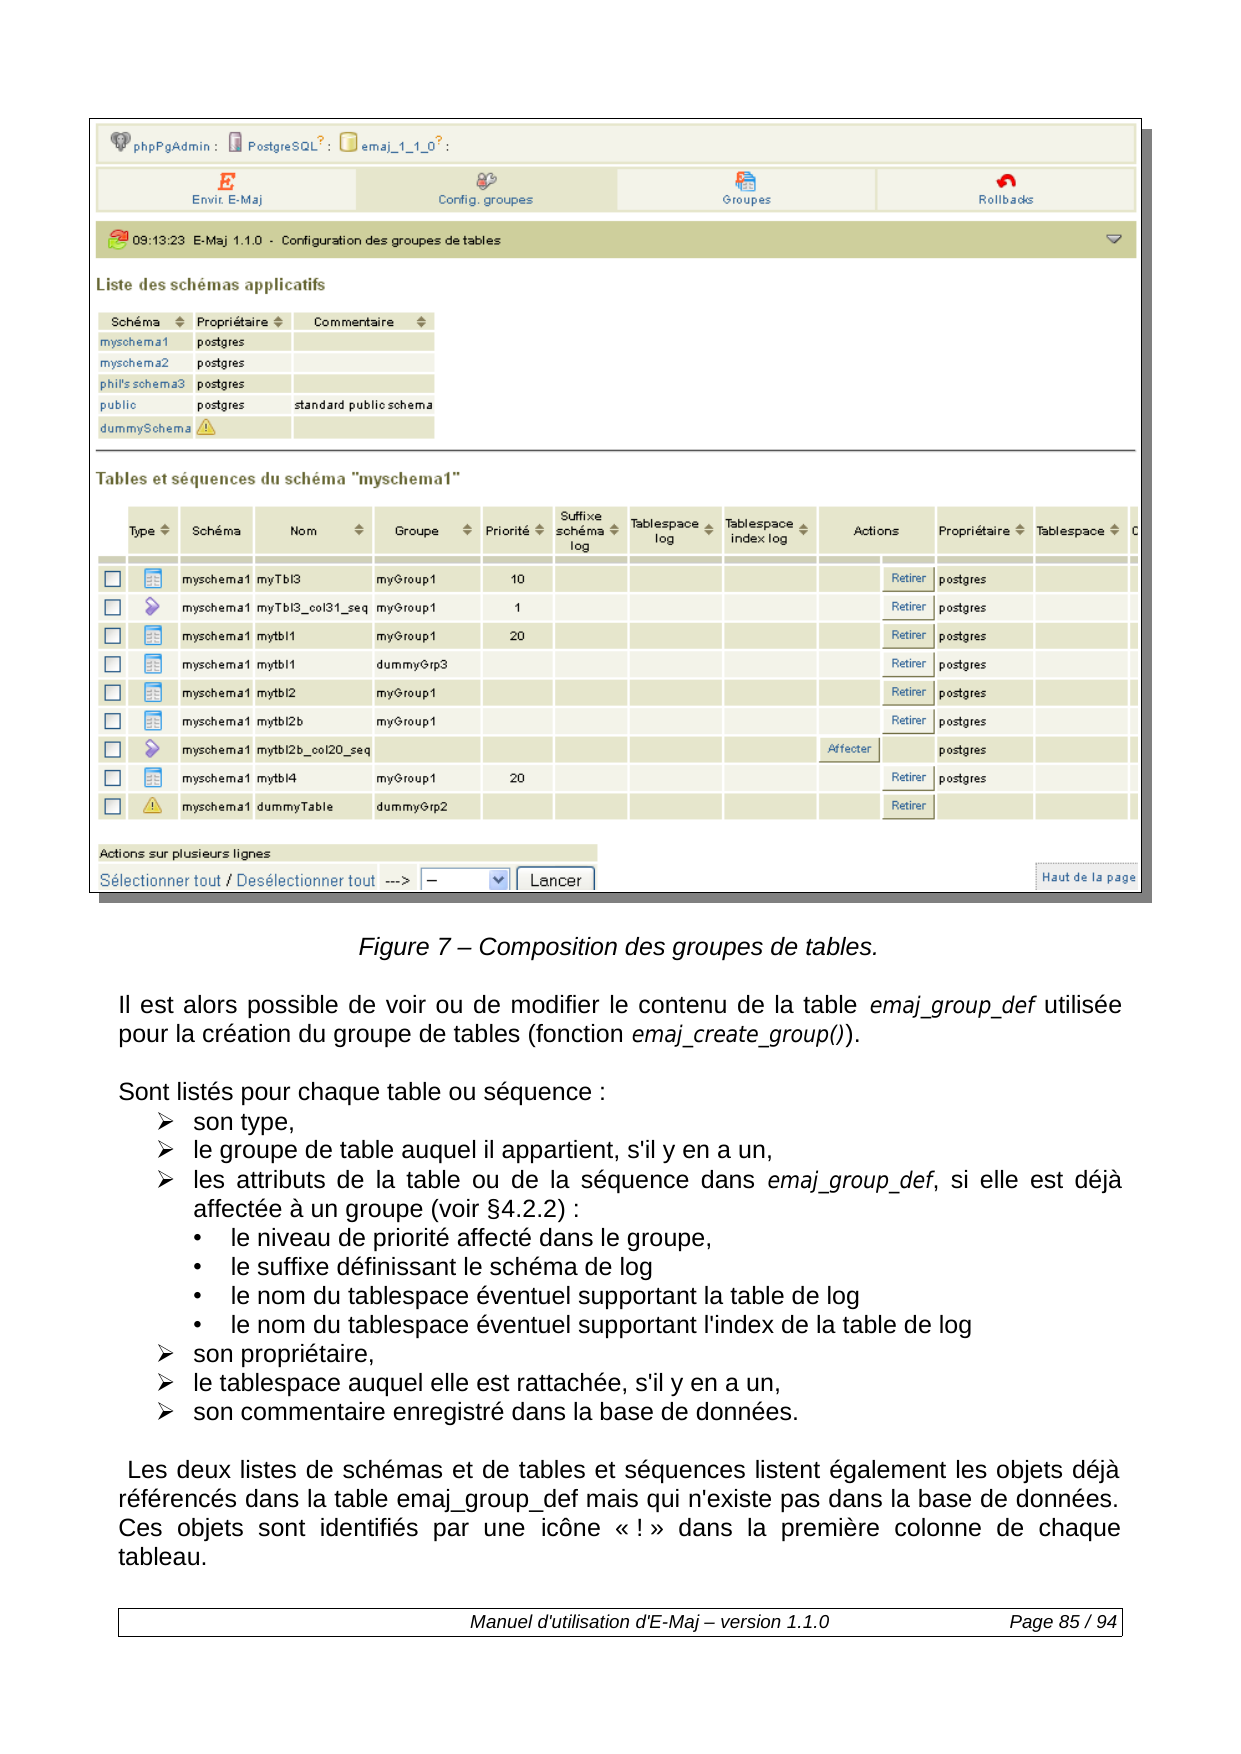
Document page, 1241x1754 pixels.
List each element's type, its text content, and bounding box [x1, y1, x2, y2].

text Les deux listes de schémas et de tables et séquences listent également les objets déjà référencés dans la table emaj_group_def mais qui n'existe pas dans la base de données. Ces objets sont identifiés par une icône « ! » dans la première colonne de chaque tableau. [118, 1455, 1122, 1571]
list son propriétaire, [156, 1339, 1122, 1368]
list le tablespace auquel elle est rattachée, s'il y en a un, [156, 1368, 1122, 1397]
list son type, [156, 1106, 1122, 1135]
text Figure 7 – Composition des groupes de tables. [118, 932, 1122, 961]
list le niveau de priorité affecté dans le groupe, [193, 1223, 1122, 1252]
list le groupe de table auquel il appartient, s'il y en a un, [156, 1135, 1122, 1164]
picture [91, 121, 1138, 890]
list le nom du tablespace éventuel supportant la table de log [193, 1281, 1122, 1310]
text Il est alors possible de voir ou de modifier le contenu de la table emaj_group_def utilisée pour la création du groupe de tables (fonction emaj_create_group()). [118, 990, 1122, 1048]
list le suffixe définissant le schéma de log [193, 1252, 1122, 1281]
list le nom du tablespace éventuel supportant l'index de la table de log [193, 1310, 1122, 1339]
text Sont listés pour chaque table ou séquence : [118, 1077, 1122, 1106]
list son commentaire enregistré dans la base de données. [156, 1397, 1122, 1426]
list les attributs de la table ou de la séquence dans emaj_group_def, si elle est déjà affectée à un groupe (voir §4.2.2) : [156, 1164, 1122, 1223]
